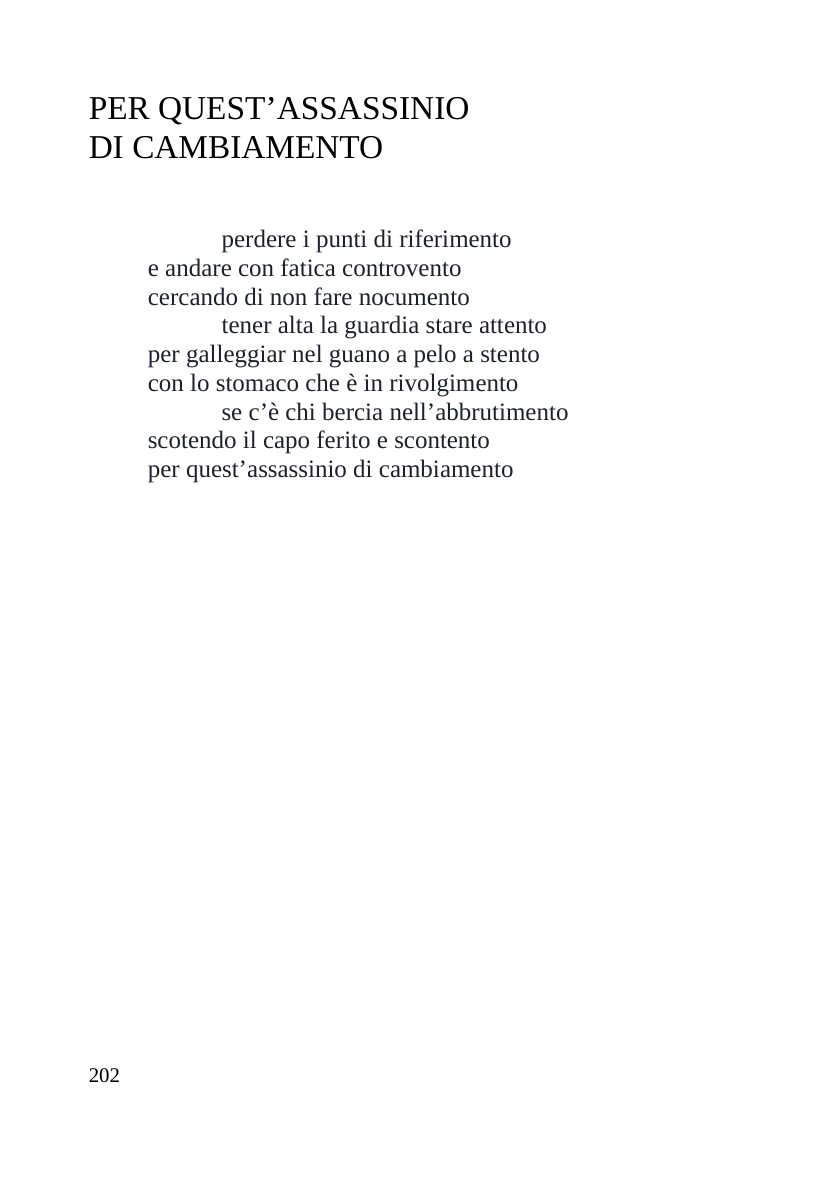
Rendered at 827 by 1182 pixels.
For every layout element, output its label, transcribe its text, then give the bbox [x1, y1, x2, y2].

text se c’è chi bercia nell’abbrutimento scotendo il capo ferito e scontento per quest’assassinio di cambiamento [148, 397, 738, 483]
text perdere i punti di riferimento e andare con fatica controvento cercando di non fare nocumento [148, 224, 738, 311]
text PER QUEST’ASSASSINIO DI CAMBIAMENTO [88, 88, 738, 165]
text tener alta la guardia stare attento per galleggiar nel guano a pelo a stento con lo stomaco che è in rivolgimento [148, 311, 738, 397]
